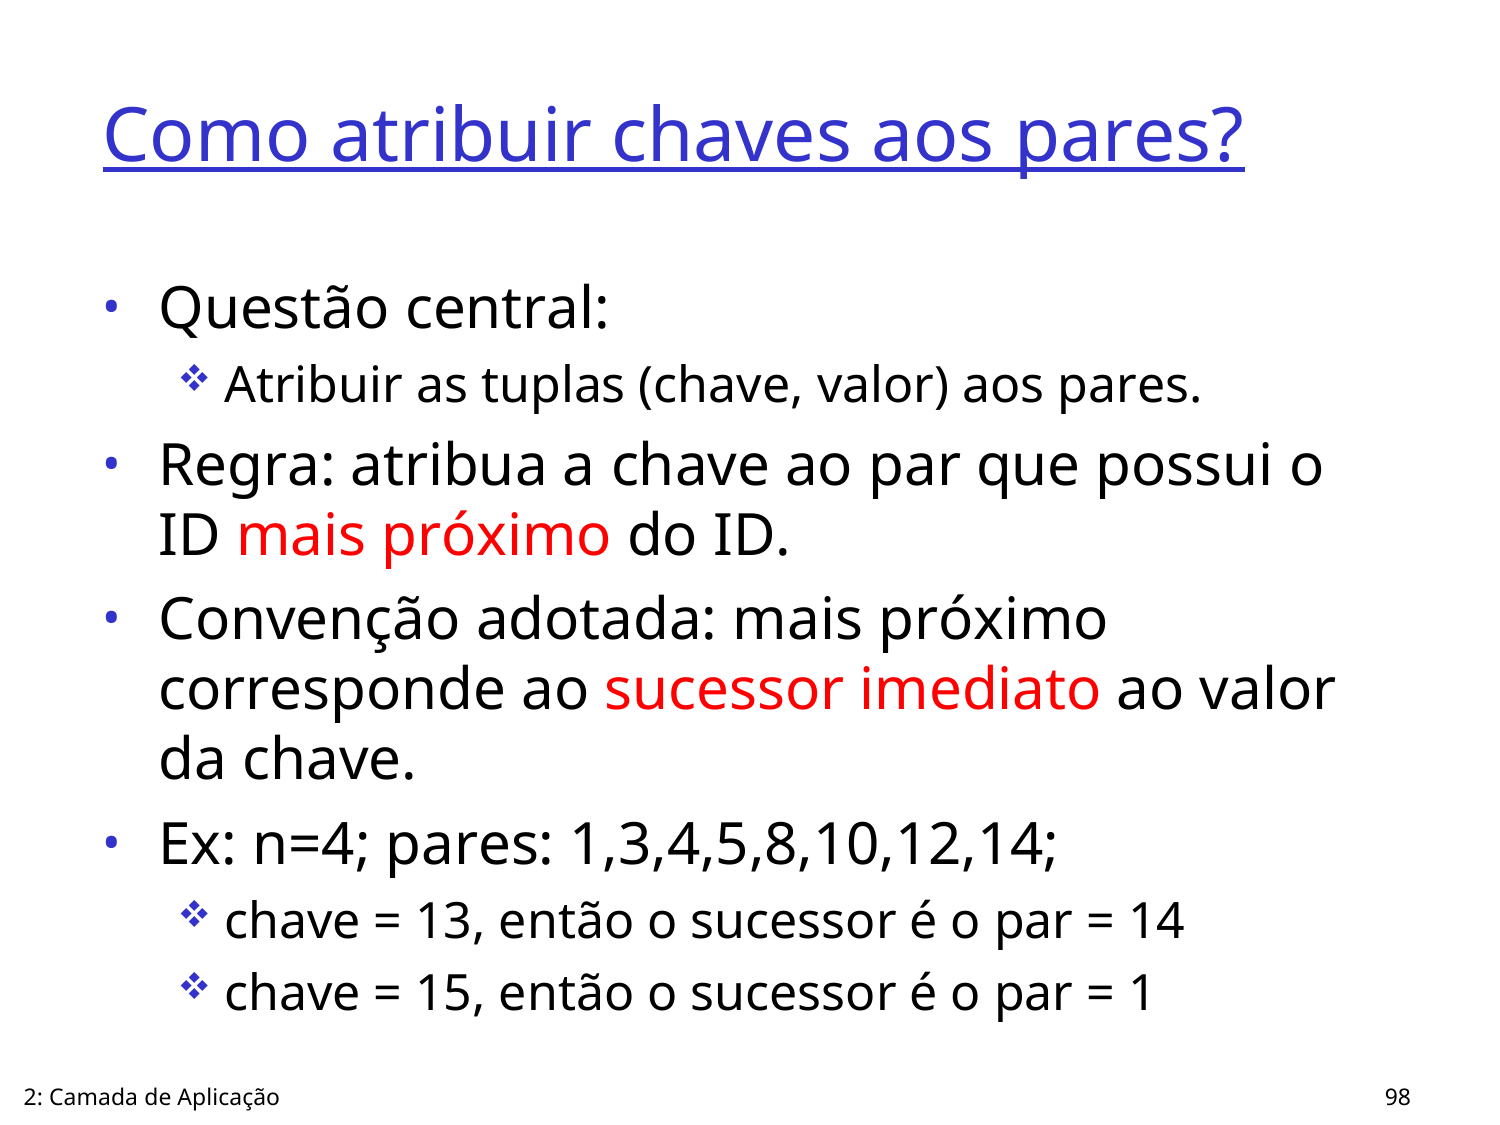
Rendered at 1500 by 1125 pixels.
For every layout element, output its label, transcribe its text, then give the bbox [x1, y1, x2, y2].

text_box Como atribuir chaves aos pares? [87, 37, 1363, 225]
text_box Questão central: Atribuir as tuplas (chave, valor) aos pares. Regra: atribua a chave ao par que possui o ID mais próximo do ID. Convenção adotada: mais próximo corresponde ao sucessor imediato ao valor da chave. Ex: n=4; pares: 1,3,4,5,8,10,12,14; chave = 13, então o sucessor é o par = 14 chave = 15, então o sucessor é o par = 1 [87, 262, 1363, 1029]
